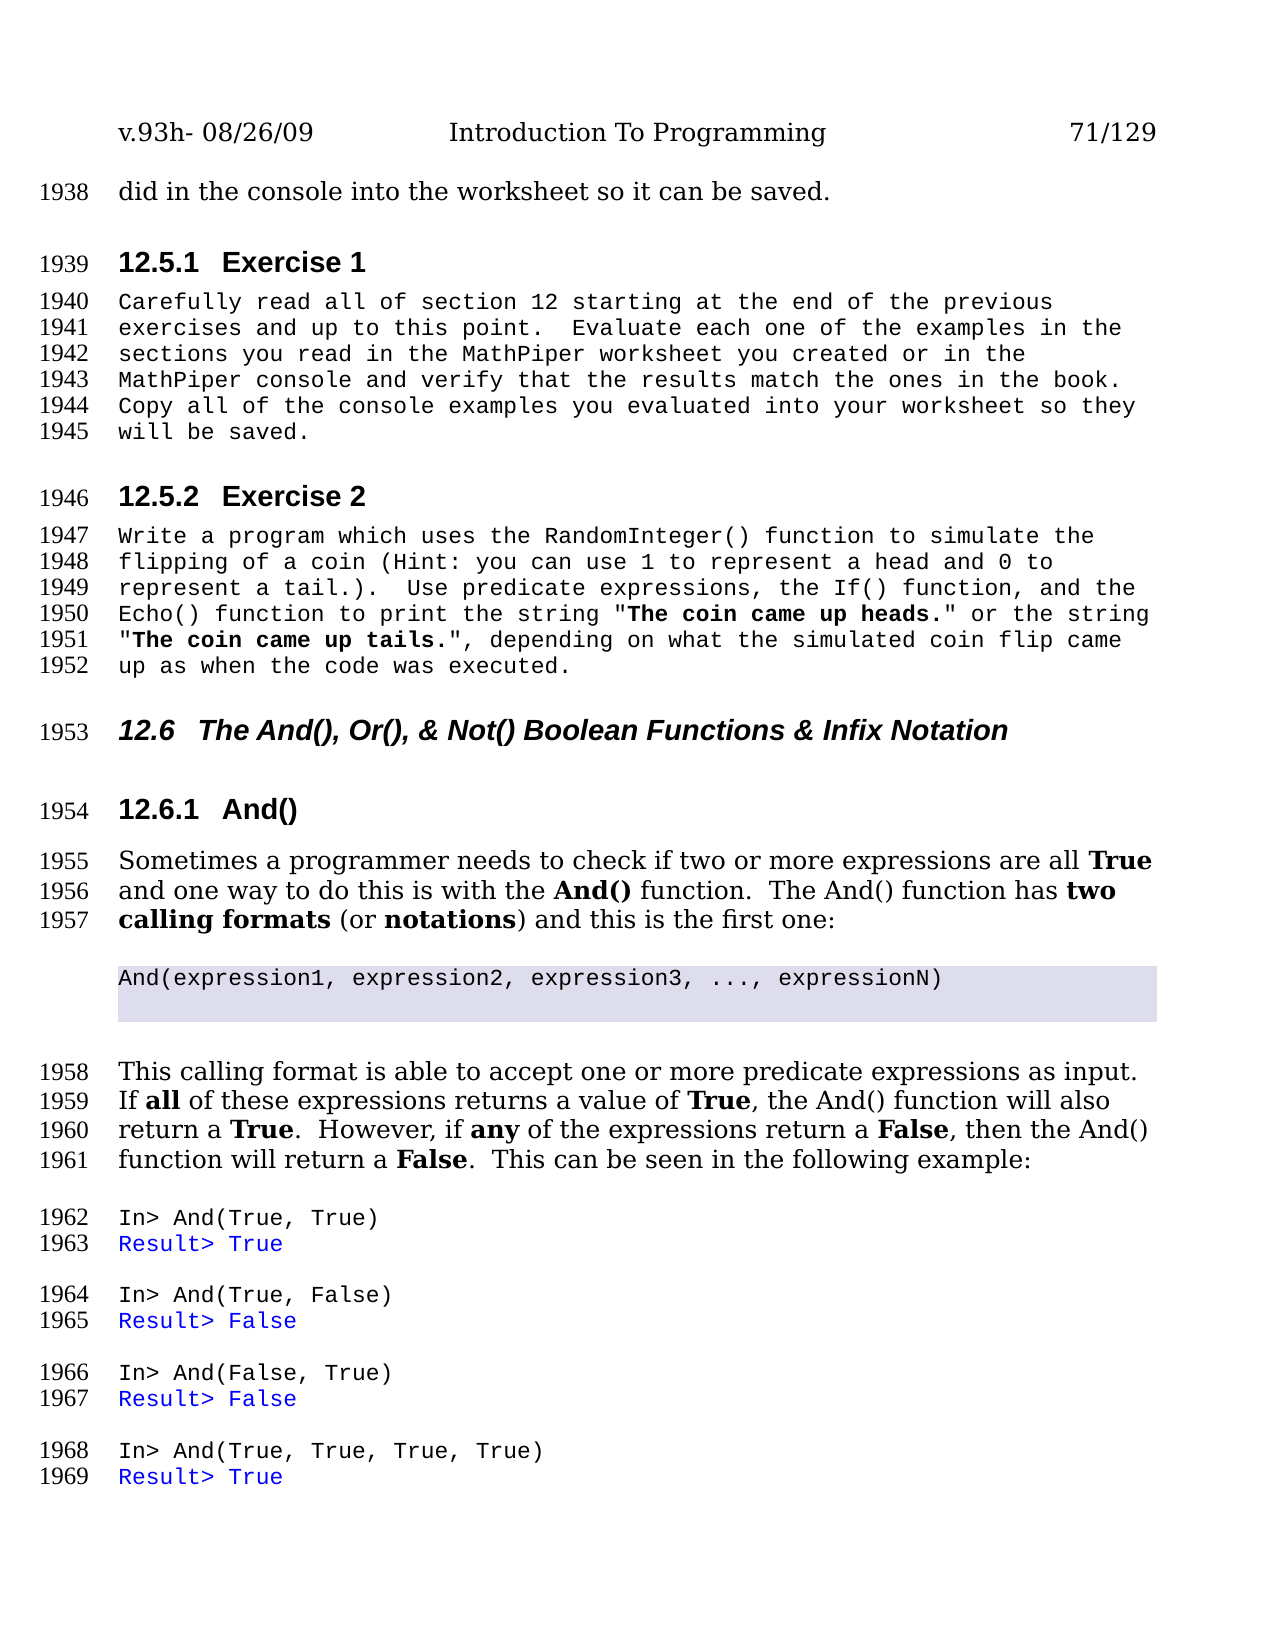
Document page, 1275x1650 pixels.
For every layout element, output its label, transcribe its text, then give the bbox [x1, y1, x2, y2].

subtitle And() [118, 792, 1157, 825]
text Result> True [118, 1465, 1157, 1491]
text In> And(True, True) [118, 1206, 1157, 1232]
text Sometimes a programmer needs to check if two or more expressions are all True and one way to do this is with the And() function. The And() function has two calling formats (or notations) and this is the first one: [118, 846, 1157, 934]
subtitle The And(), Or(), & Not() Boolean Functions & Infix Notation [118, 713, 1157, 747]
text In> And(True, True, True, True) [118, 1439, 1157, 1465]
subtitle Exercise 1 [118, 245, 1157, 278]
text In> And(False, True) [118, 1362, 1157, 1388]
text This calling format is able to accept one or more predicate expressions as input. If all of these expressions returns a value of True, the And() function will also return a True. However, if any of the expressions return a False, then the And() function will return a False. This can be seen in the following example: [118, 1057, 1157, 1174]
text Write a program which uses the RandomInteger() function to simulate the flipping of a coin (Hint: you can use 1 to represent a head and 0 to represent a tail.). Use predicate expressions, the If() function, and the Echo() function to print the string "The coin came up heads." or the string "The coin came up tails.", depending on what the simulated coin flip came up as when the code was executed. [118, 525, 1157, 680]
table_header And(expression1, expression2, expression3, ..., expressionN) [118, 966, 1157, 1022]
subtitle Exercise 2 [118, 479, 1157, 513]
text Result> False [118, 1310, 1157, 1336]
text Result> True [118, 1232, 1157, 1258]
text Result> False [118, 1388, 1157, 1413]
text In> And(True, False) [118, 1284, 1157, 1310]
text did in the console into the worksheet so it can be saved. [118, 177, 1157, 206]
text Carefully read all of section 12 starting at the end of the previous exercises and up to this point. Evaluate each one of the examples in the sections you read in the MathPiper worksheet you created or in the MathPiper console and verify that the results match the ones in the book. Copy all of the console examples you evaluated into your worksheet so they will be saved. [118, 291, 1157, 446]
